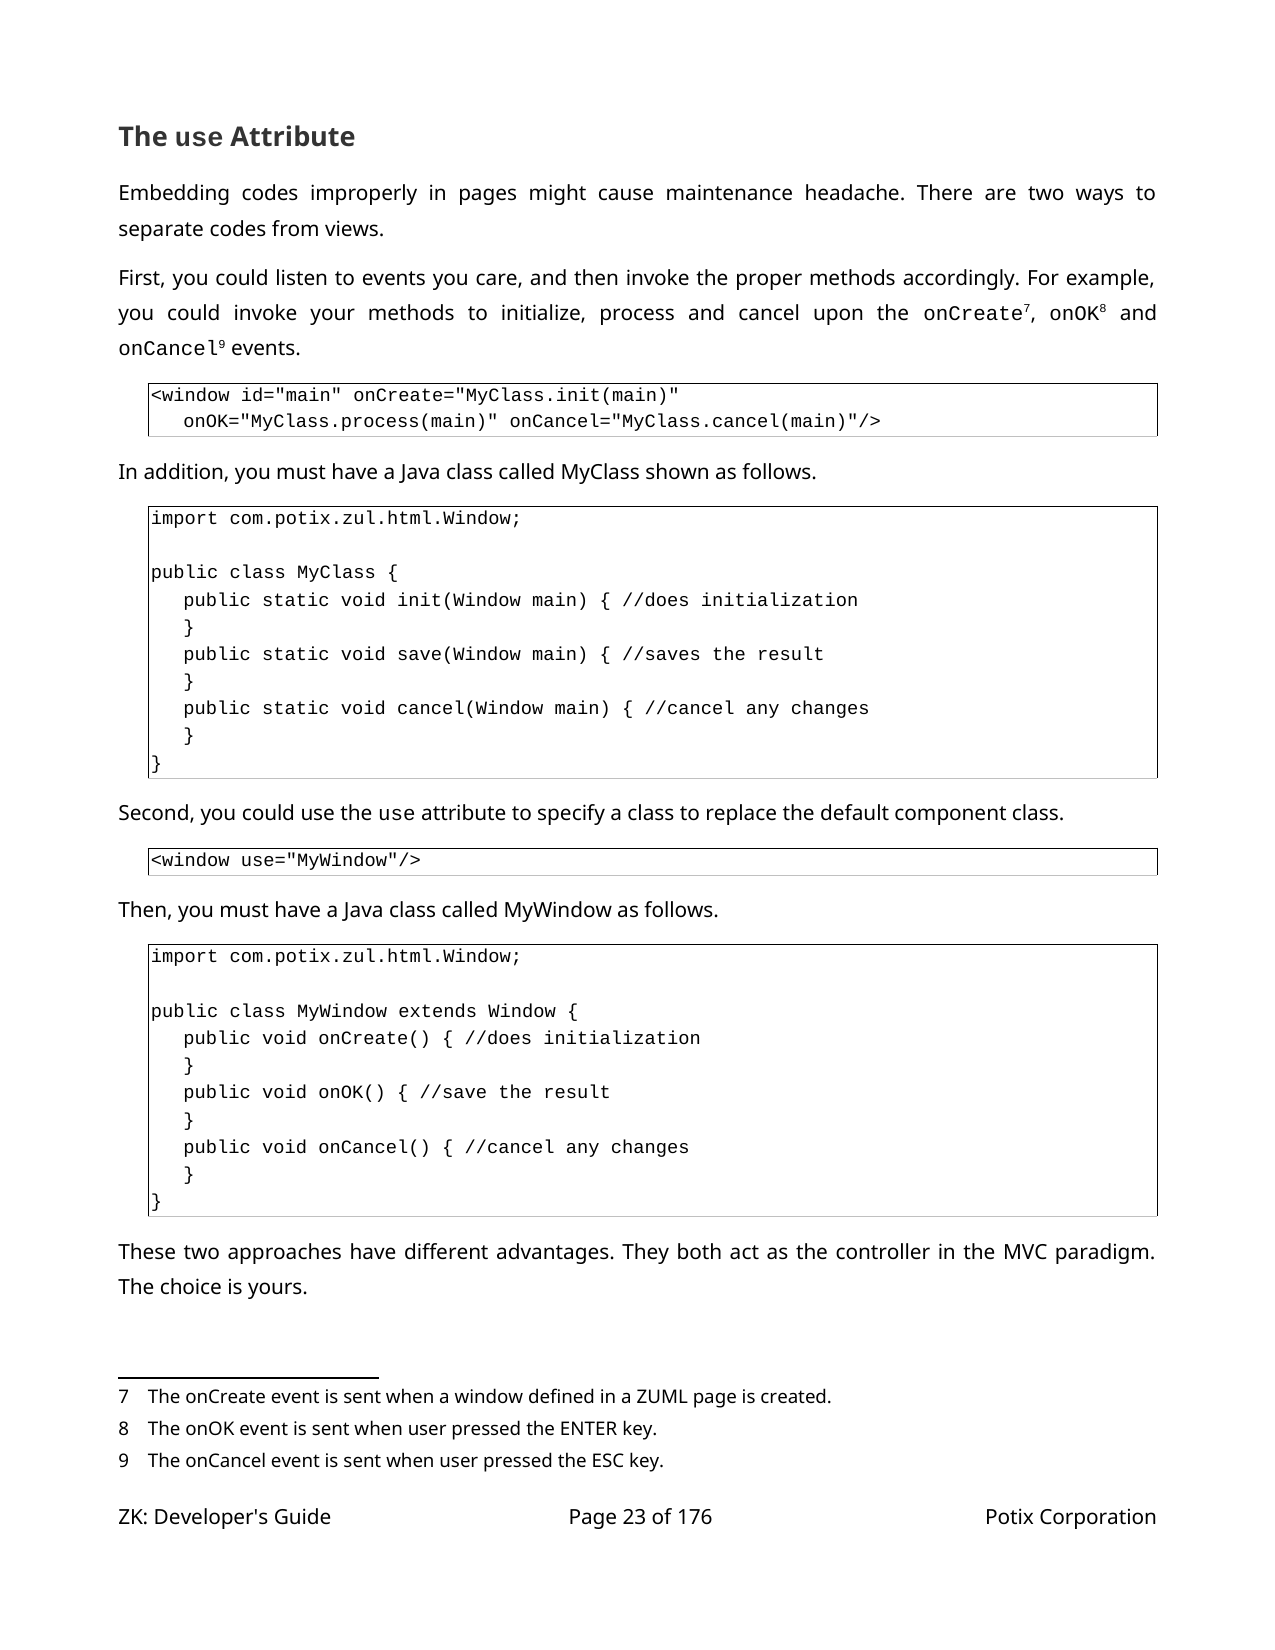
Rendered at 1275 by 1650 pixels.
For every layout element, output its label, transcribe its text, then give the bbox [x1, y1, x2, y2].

text The onOK event is sent when user pressed the ENTER key. [118, 1416, 1157, 1441]
text Embedding codes improperly in pages might cause maintenance headache. There are two ways to separate codes from views. [118, 178, 1157, 242]
text public void onCancel() { //cancel any changes [149, 1135, 1157, 1159]
text } [149, 751, 1157, 778]
text Then, you must have a Java class called MyWindow as follows. [118, 896, 1157, 924]
text public void onCreate() { //does initialization [149, 1026, 1157, 1050]
text public class MyClass { [149, 560, 1157, 584]
text } [149, 723, 1157, 748]
text } [149, 1107, 1157, 1132]
text First, you could listen to events you care, and then invoke the proper methods accordingly. For example, you could invoke your methods to initialize, process and cancel upon the onCreate, onOK and onCancel events. [118, 263, 1157, 362]
text } [149, 669, 1157, 693]
text } [149, 1162, 1157, 1186]
subtitle The use Attribute [118, 118, 1157, 155]
text <window use="MyWindow"/> [149, 849, 1157, 875]
text These two approaches have different advantages. They both act as the controller in the MVC paradigm. The choice is yours. [118, 1237, 1157, 1300]
text public static void cancel(Window main) { //cancel any changes [149, 696, 1157, 720]
text import com.potix.zul.html.Window; [149, 945, 1157, 969]
text } [149, 614, 1157, 639]
text public static void init(Window main) { //does initialization [149, 587, 1157, 612]
text <window id="main" onCreate="MyClass.init(main)" onOK="MyClass.process(main)" onCancel="MyClass.cancel(main)"/> [149, 384, 1157, 436]
text public class MyWindow extends Window { [149, 999, 1157, 1023]
text import com.potix.zul.html.Window; [149, 507, 1157, 530]
text } [149, 1053, 1157, 1077]
text Second, you could use the use attribute to specify a class to replace the default component class. [118, 798, 1157, 827]
text public void onOK() { //save the result [149, 1080, 1157, 1104]
text public static void save(Window main) { //saves the result [149, 642, 1157, 666]
text } [149, 1189, 1157, 1216]
text The onCancel event is sent when user pressed the ESC key. [118, 1447, 1157, 1473]
text The onCreate event is sent when a window defined in a ZUML page is created. [118, 1384, 1157, 1409]
text In addition, you must have a Java class called MyClass shown as follows. [118, 457, 1157, 485]
